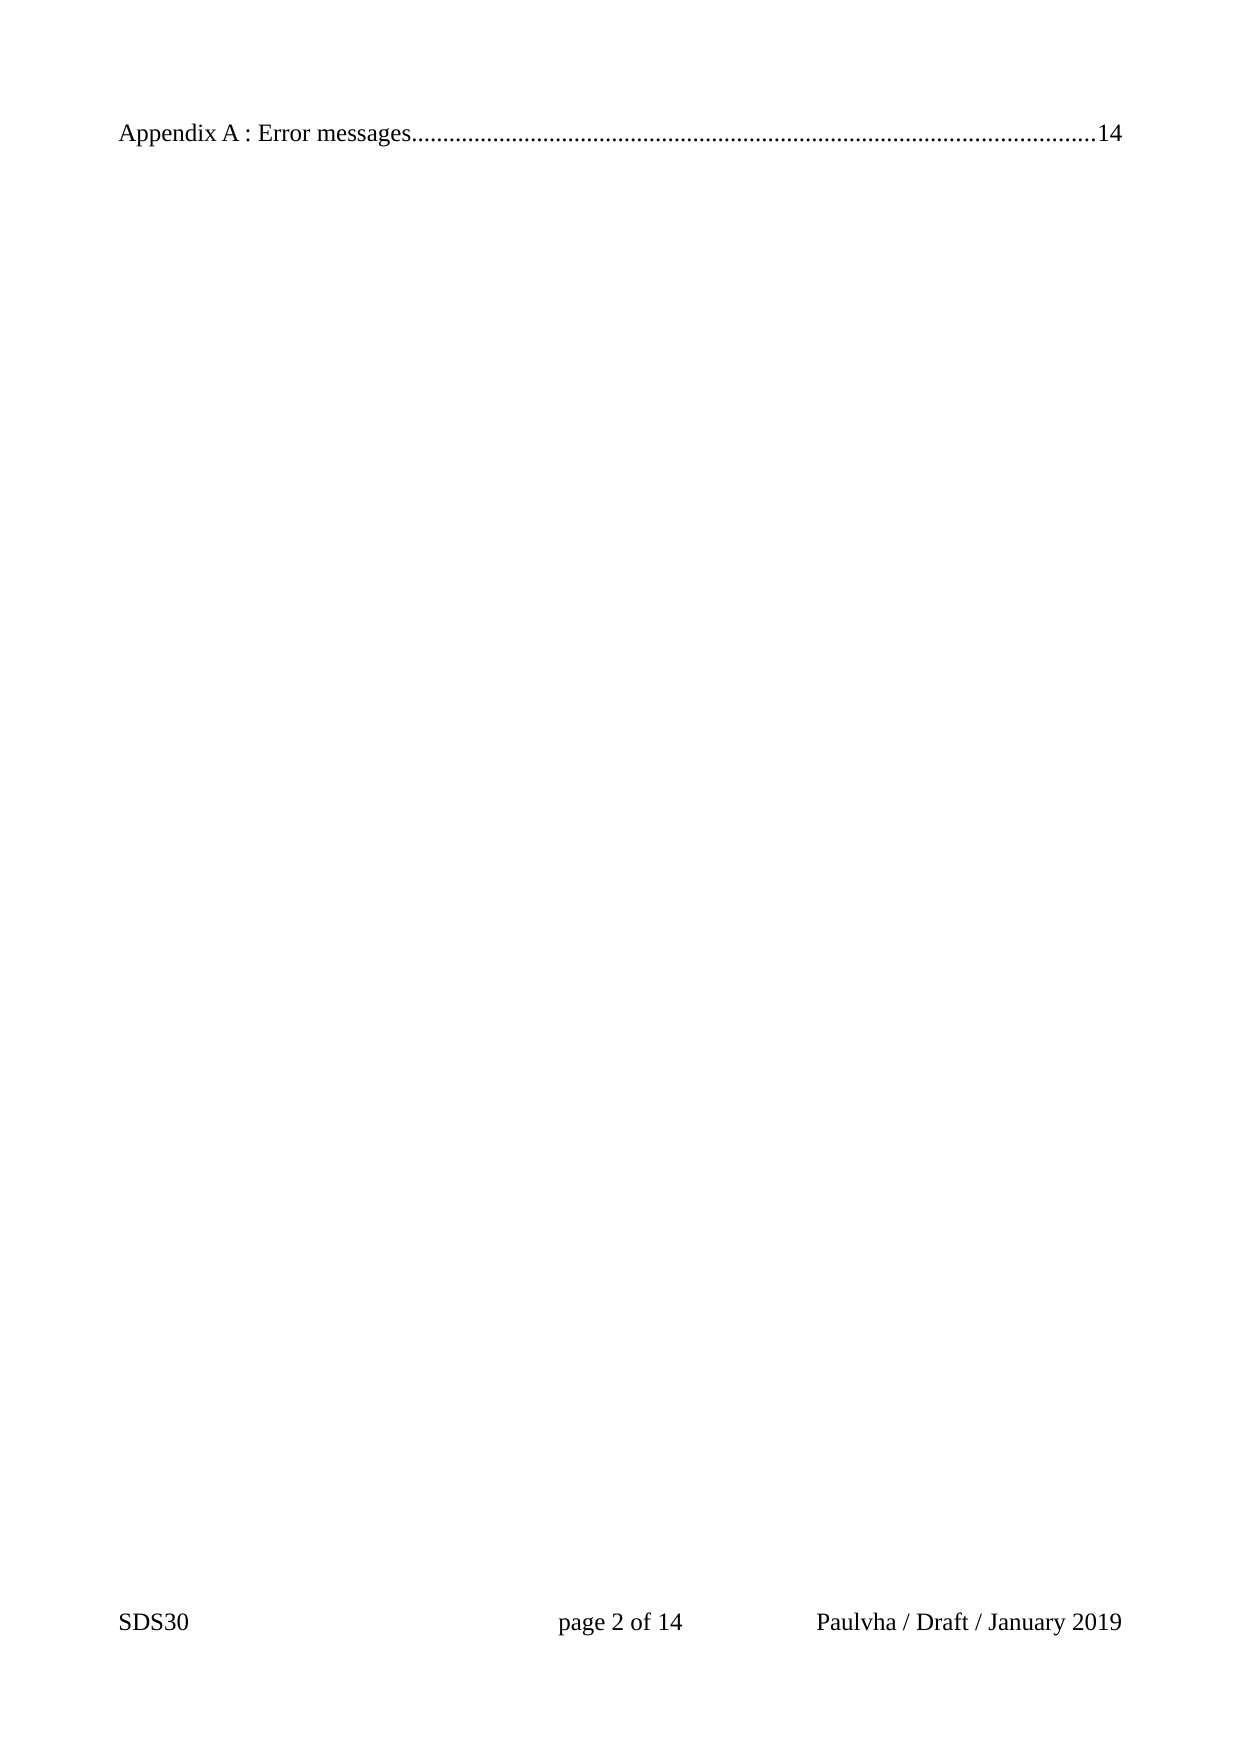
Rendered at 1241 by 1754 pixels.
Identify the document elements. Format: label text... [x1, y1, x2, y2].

text Appendix A : Error messages 14 [118, 118, 1122, 147]
